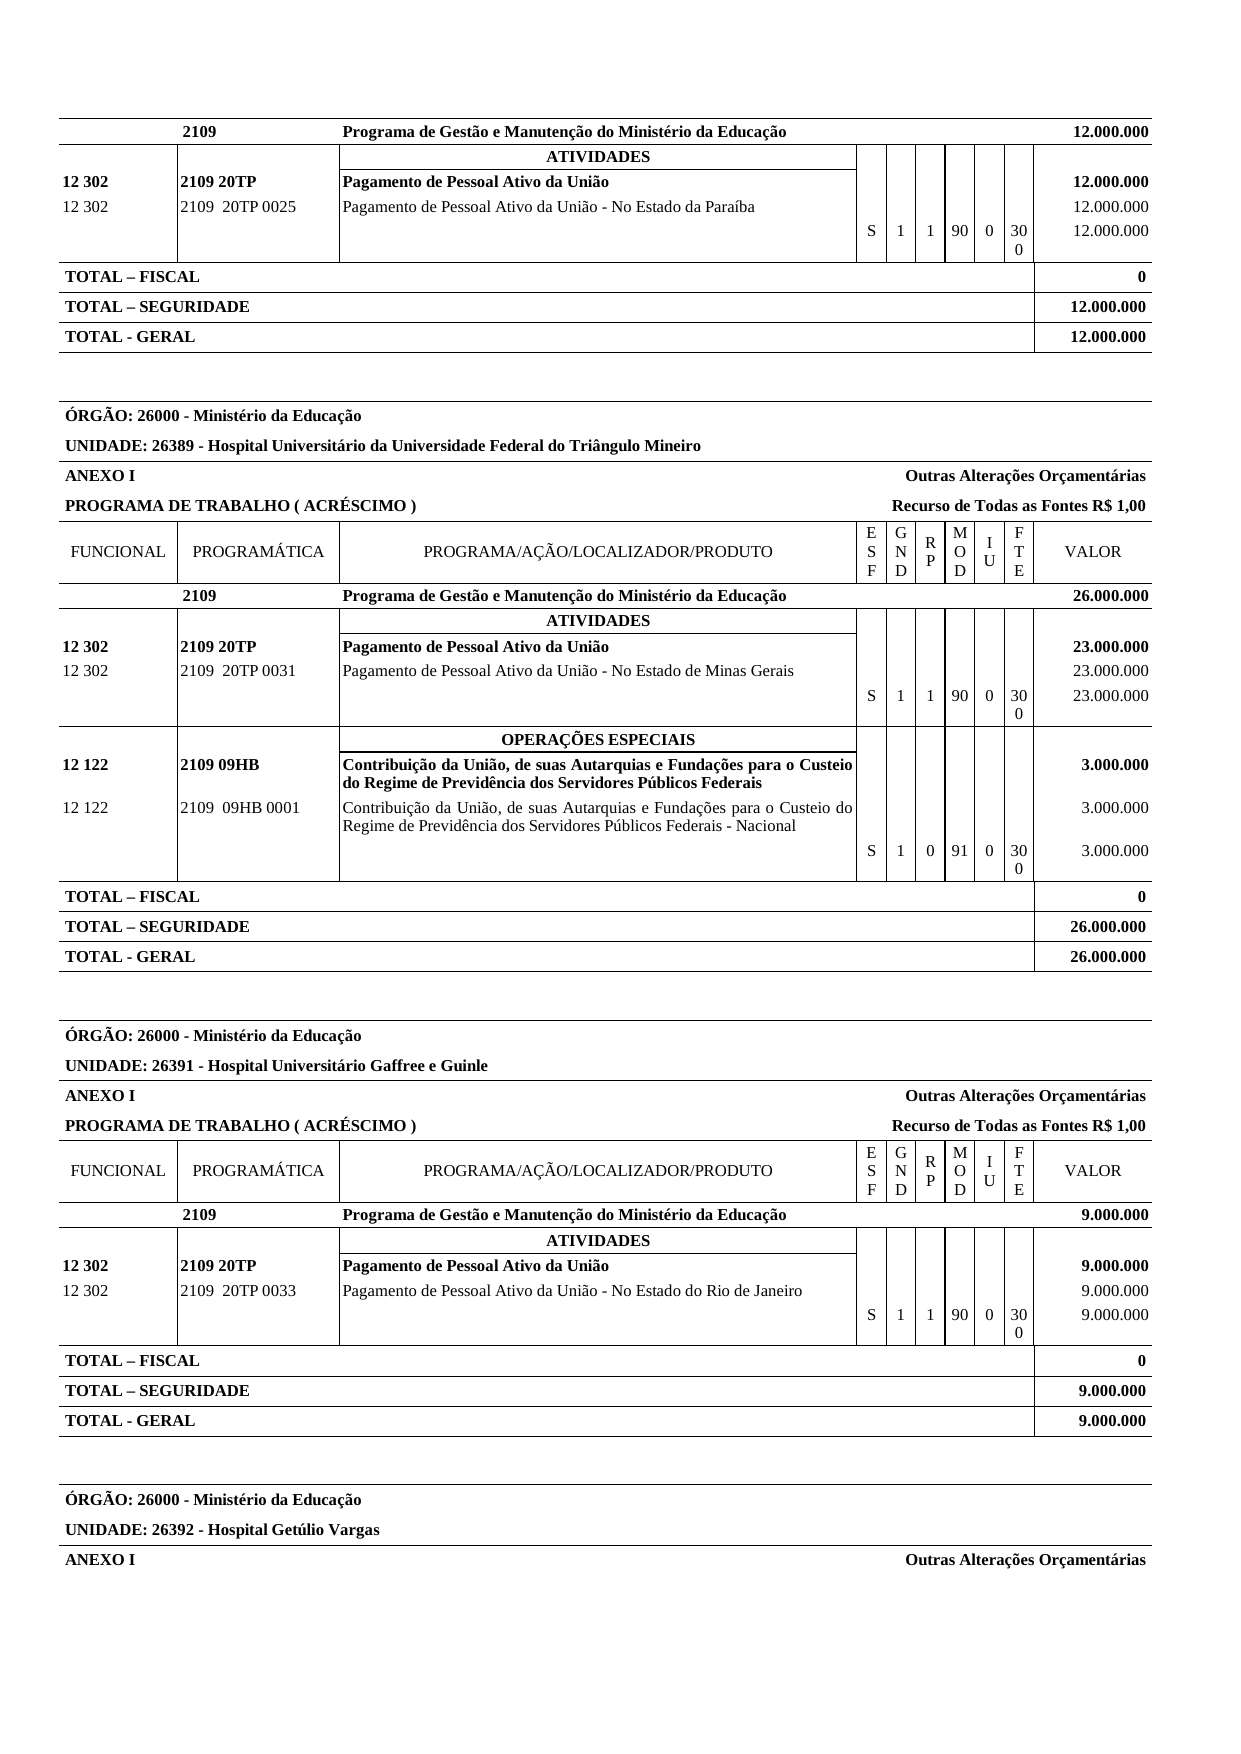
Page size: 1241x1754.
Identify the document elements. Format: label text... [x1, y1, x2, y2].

table_cell 12.000.000 [1034, 169, 1152, 194]
table_cell [178, 145, 339, 169]
table_cell 2109 20TP [178, 169, 339, 194]
table_cell [340, 219, 856, 262]
table_cell [59, 972, 1034, 1020]
table_cell [178, 683, 339, 726]
table_cell [916, 1228, 944, 1253]
table_cell [857, 727, 886, 751]
table_cell UNIDADE: 26391 - Hospital Universitário Gaffree e Guinle [59, 1050, 856, 1080]
table_cell ANEXO I [59, 1081, 856, 1110]
table_cell [887, 1278, 915, 1302]
table_cell [946, 609, 974, 633]
table_cell [1034, 1437, 1152, 1484]
table_cell [975, 169, 1004, 194]
table_cell VALOR [1034, 522, 1152, 582]
table_cell [975, 1278, 1004, 1302]
table_cell TOTAL - GERAL [59, 1407, 1034, 1436]
table_cell Atividades [340, 145, 856, 169]
table_cell 23.000.000 [1034, 633, 1152, 659]
table_cell 0 [1035, 263, 1152, 292]
table_cell 90 [946, 219, 974, 262]
table_cell [1005, 751, 1033, 795]
table_cell ÓRGÃO: 26000 - Ministério da Educação [59, 402, 1152, 431]
table_cell [59, 219, 177, 262]
table_cell PROGRAMA/AÇÃO/LOCALIZADOR/PRODUTO [340, 1141, 856, 1202]
table_cell [1034, 1228, 1152, 1253]
table_cell 23.000.000 [1034, 659, 1152, 683]
table_cell 12.000.000 [1035, 323, 1152, 352]
table_cell 9.000.000 [1035, 1377, 1152, 1406]
table_cell [887, 609, 915, 633]
table_cell 12 302 [59, 194, 177, 219]
table_cell Programa de Gestão e Manutenção do Ministério da Educação [340, 119, 1034, 143]
table_cell [857, 169, 886, 194]
table_cell [946, 659, 974, 683]
table_cell [59, 1437, 1034, 1484]
table_cell 90 [946, 1303, 974, 1345]
table_cell I U [975, 1141, 1004, 1202]
table_cell Atividades [340, 609, 856, 633]
table_cell 12.000.000 [1034, 194, 1152, 219]
table_cell [59, 609, 177, 633]
table_cell 12 122 [59, 795, 177, 838]
table_cell [975, 1228, 1004, 1253]
table_cell [946, 169, 974, 194]
table_cell 0 [975, 838, 1004, 881]
table_cell [975, 145, 1004, 169]
table_cell [857, 751, 886, 795]
table_cell Recurso de Todas as Fontes R$ 1,00 [856, 491, 1152, 521]
table_cell 2109 09HB [178, 751, 339, 795]
table_cell 0 [975, 683, 1004, 726]
table_cell [178, 727, 339, 751]
table_cell [340, 1303, 856, 1345]
table_cell [916, 1253, 944, 1278]
table_cell [178, 609, 339, 633]
table_cell [340, 683, 856, 726]
table_cell 2109 20TP [178, 1253, 339, 1278]
table_cell UNIDADE: 26389 - Hospital Universitário da Universidade Federal do Triângulo Mineiro [59, 431, 856, 461]
table_cell 1 [916, 683, 944, 726]
table_cell 1 [887, 683, 915, 726]
table_cell ÓRGÃO: 26000 - Ministério da Educação [59, 1485, 1152, 1514]
table_cell [1005, 1278, 1033, 1302]
table_cell 1 [916, 219, 944, 262]
table_cell 300 [1005, 683, 1033, 726]
table_cell [946, 633, 974, 659]
table_cell 2109 [59, 119, 339, 143]
table_cell Pagamento de Pessoal Ativo da União - No Estado da Paraíba [340, 194, 856, 219]
table_cell Outras Alterações Orçamentárias [856, 1081, 1152, 1110]
table_cell Contribuição da União, de suas Autarquias e Fundações para o Custeio do Regime de Previdência dos Servidores Públicos Federais [340, 753, 856, 795]
table_cell Contribuição da União, de suas Autarquias e Fundações para o Custeio do Regime de Previdência dos Servidores Públicos Federais - Nacional [340, 795, 856, 838]
table_cell TOTAL – SEGURIDADE [59, 293, 1034, 322]
table_cell E S F [857, 522, 886, 582]
table_cell S [857, 838, 886, 881]
table_cell ANEXO I [59, 462, 856, 491]
table_cell ÓRGÃO: 26000 - Ministério da Educação [59, 1021, 1152, 1050]
table_cell [916, 609, 944, 633]
table_cell 3.000.000 [1034, 838, 1152, 881]
table_cell [1034, 727, 1152, 751]
table_cell [975, 727, 1004, 751]
table_cell UNIDADE: 26392 - Hospital Getúlio Vargas [59, 1515, 856, 1544]
table_cell [916, 659, 944, 683]
table_cell [857, 659, 886, 683]
table_cell [916, 1278, 944, 1302]
table_cell 12.000.000 [1034, 219, 1152, 262]
table_cell [887, 633, 915, 659]
table_cell [1034, 972, 1152, 1020]
table_cell Pagamento de Pessoal Ativo da União - No Estado de Minas Gerais [340, 659, 856, 683]
table_cell PROGRAMA DE TRABALHO ( ACRÉSCIMO ) [59, 491, 856, 521]
table_cell [1005, 169, 1033, 194]
table_cell F T E [1005, 1141, 1033, 1202]
table_cell 1 [887, 1303, 915, 1345]
table_cell [59, 145, 177, 169]
table_cell TOTAL - GERAL [59, 942, 1034, 971]
table_cell R P [916, 1141, 944, 1202]
table_cell 12 302 [59, 633, 177, 659]
table_cell [1005, 795, 1033, 838]
table_cell [916, 194, 944, 219]
table_cell F T E [1005, 522, 1033, 582]
table_cell E S F [857, 1141, 886, 1202]
table_cell [1005, 1253, 1033, 1278]
table_cell [887, 194, 915, 219]
table_cell [887, 751, 915, 795]
table_cell 12.000.000 [1035, 293, 1152, 322]
table_cell [1005, 194, 1033, 219]
table_cell [887, 169, 915, 194]
table_cell [916, 169, 944, 194]
table_cell [178, 1228, 339, 1253]
table_cell [59, 683, 177, 726]
table_cell VALOR [1034, 1141, 1152, 1202]
table_cell [857, 609, 886, 633]
table_cell 12 302 [59, 659, 177, 683]
table_cell 26.000.000 [1035, 912, 1152, 941]
table_cell PROGRAMÁTICA [178, 1141, 339, 1202]
table_cell [857, 1228, 886, 1253]
table_cell FUNCIONAL [59, 522, 177, 582]
table_cell [59, 1228, 177, 1253]
table_cell [887, 1228, 915, 1253]
table_cell 300 [1005, 219, 1033, 262]
table_cell TOTAL – FISCAL [59, 882, 1034, 911]
table_cell [857, 633, 886, 659]
table_cell 9.000.000 [1034, 1303, 1152, 1345]
table_cell ANEXO I [59, 1546, 856, 1574]
table_cell 9.000.000 [1034, 1203, 1152, 1227]
table_cell 300 [1005, 1303, 1033, 1345]
table_cell [1034, 353, 1152, 401]
table_cell 91 [946, 838, 974, 881]
table_cell [916, 727, 944, 751]
table_cell 1 [887, 838, 915, 881]
table_cell Programa de Gestão e Manutenção do Ministério da Educação [340, 1203, 1034, 1227]
table_cell [975, 659, 1004, 683]
table_cell [1005, 1228, 1033, 1253]
table_cell 12.000.000 [1034, 119, 1152, 143]
table_cell [59, 727, 177, 751]
table_cell 2109 20TP 0031 [178, 659, 339, 683]
table_cell 12 302 [59, 169, 177, 194]
table_cell [946, 751, 974, 795]
table_cell 0 [1035, 882, 1152, 911]
table_cell [887, 145, 915, 169]
table_cell S [857, 219, 886, 262]
table_cell [946, 1228, 974, 1253]
table_cell 9.000.000 [1034, 1278, 1152, 1302]
table_cell Operações Especiais [340, 727, 856, 751]
table_cell 0 [1035, 1346, 1152, 1376]
table_cell [975, 751, 1004, 795]
table_cell [916, 795, 944, 838]
table_cell 26.000.000 [1035, 942, 1152, 971]
table_cell 9.000.000 [1035, 1407, 1152, 1436]
table_cell Recurso de Todas as Fontes R$ 1,00 [856, 1110, 1152, 1140]
table_cell FUNCIONAL [59, 1141, 177, 1202]
table_cell 300 [1005, 838, 1033, 881]
table_cell TOTAL – SEGURIDADE [59, 912, 1034, 941]
table_cell [340, 838, 856, 881]
table_cell [178, 1303, 339, 1345]
table_cell [857, 795, 886, 838]
table_cell Outras Alterações Orçamentárias [856, 462, 1152, 491]
table_cell TOTAL – FISCAL [59, 263, 1034, 292]
table_cell 0 [916, 838, 944, 881]
table_cell 12 302 [59, 1253, 177, 1278]
table_cell TOTAL – SEGURIDADE [59, 1377, 1034, 1406]
table_cell [946, 1253, 974, 1278]
table_cell [887, 727, 915, 751]
table_cell Pagamento de Pessoal Ativo da União - No Estado do Rio de Janeiro [340, 1278, 856, 1302]
table_cell 0 [975, 219, 1004, 262]
table_cell 1 [887, 219, 915, 262]
table_cell Pagamento de Pessoal Ativo da União [340, 634, 856, 659]
table_cell Atividades [340, 1228, 856, 1253]
table_cell G N D [887, 1141, 915, 1202]
table_cell 9.000.000 [1034, 1253, 1152, 1278]
table_cell 2109 20TP [178, 633, 339, 659]
table_cell [887, 659, 915, 683]
table_cell [857, 1278, 886, 1302]
table_cell [1005, 659, 1033, 683]
table_cell [975, 633, 1004, 659]
table_cell PROGRAMA/AÇÃO/LOCALIZADOR/PRODUTO [340, 522, 856, 582]
table_cell [1005, 145, 1033, 169]
table_cell G N D [887, 522, 915, 582]
table_cell I U [975, 522, 1004, 582]
table_cell TOTAL - GERAL [59, 323, 1034, 352]
table_cell [59, 1303, 177, 1345]
table_cell [946, 1278, 974, 1302]
table_cell 23.000.000 [1034, 683, 1152, 726]
table_cell [975, 795, 1004, 838]
table_cell [1005, 609, 1033, 633]
table_cell 2109 [59, 1203, 339, 1227]
table_cell 12 122 [59, 751, 177, 795]
table_cell 2109 20TP 0025 [178, 194, 339, 219]
table_cell [856, 1050, 1152, 1080]
table_cell PROGRAMÁTICA [178, 522, 339, 582]
table_cell [946, 727, 974, 751]
table_cell [856, 1515, 1152, 1544]
table_cell [1005, 633, 1033, 659]
table_cell [857, 194, 886, 219]
table_cell 1 [916, 1303, 944, 1345]
table_cell [946, 795, 974, 838]
table_cell [857, 1253, 886, 1278]
table_cell TOTAL – FISCAL [59, 1346, 1034, 1376]
table_cell [178, 219, 339, 262]
table_cell 2109 20TP 0033 [178, 1278, 339, 1302]
table_cell PROGRAMA DE TRABALHO ( ACRÉSCIMO ) [59, 1110, 856, 1140]
table_cell 90 [946, 683, 974, 726]
table_cell [946, 194, 974, 219]
table_cell 2109 [59, 584, 339, 608]
table_cell S [857, 1303, 886, 1345]
table_cell [887, 795, 915, 838]
table_cell [1034, 145, 1152, 169]
table_cell [916, 751, 944, 795]
table_cell 0 [975, 1303, 1004, 1345]
table_cell [975, 194, 1004, 219]
table_cell [975, 609, 1004, 633]
table_cell [887, 1253, 915, 1278]
table_cell [856, 431, 1152, 461]
table_cell [975, 1253, 1004, 1278]
table_cell [1034, 609, 1152, 633]
table_cell [59, 353, 1034, 401]
table_cell Programa de Gestão e Manutenção do Ministério da Educação [340, 584, 1034, 608]
table_cell M O D [946, 522, 974, 582]
table_cell 3.000.000 [1034, 751, 1152, 795]
table_cell [178, 838, 339, 881]
table_cell [1005, 727, 1033, 751]
table_cell Outras Alterações Orçamentárias [856, 1546, 1152, 1574]
table_cell [59, 838, 177, 881]
table_cell [916, 633, 944, 659]
table_cell 26.000.000 [1034, 584, 1152, 608]
table_cell Pagamento de Pessoal Ativo da União [340, 170, 856, 194]
table_cell 3.000.000 [1034, 795, 1152, 838]
table_cell 2109 09HB 0001 [178, 795, 339, 838]
table_cell [946, 145, 974, 169]
table_cell R P [916, 522, 944, 582]
table_cell [916, 145, 944, 169]
table_cell M O D [946, 1141, 974, 1202]
table_cell 12 302 [59, 1278, 177, 1302]
table_cell S [857, 683, 886, 726]
table_cell Pagamento de Pessoal Ativo da União [340, 1254, 856, 1278]
table_cell [857, 145, 886, 169]
